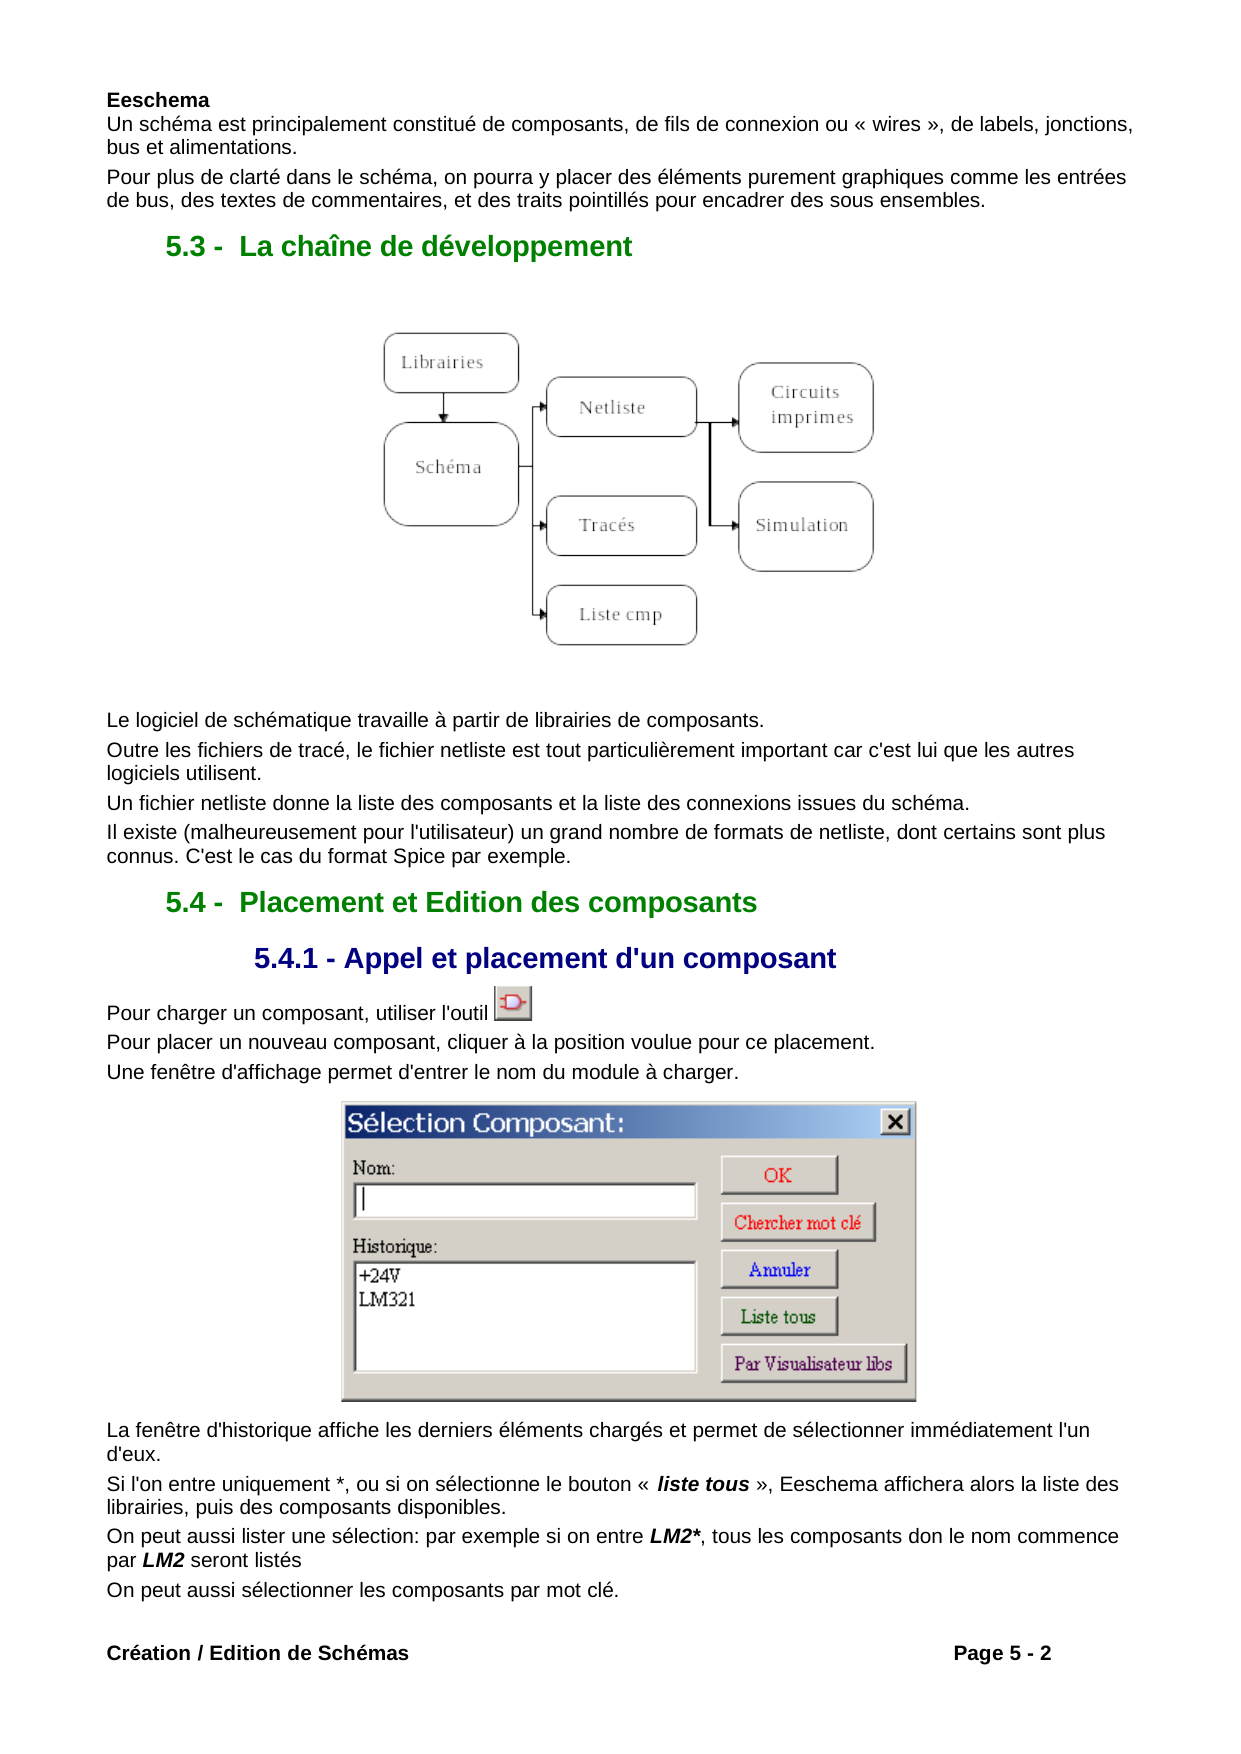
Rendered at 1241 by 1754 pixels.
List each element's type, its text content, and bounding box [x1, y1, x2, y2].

text Une fenêtre d'affichage permet d'entrer le nom du module à charger. [106, 1060, 1151, 1084]
text Pour charger un composant, utiliser l'outil [106, 986, 1151, 1025]
subtitle Placement et Edition des composants [92, 886, 1151, 918]
picture [341, 1101, 917, 1402]
text Pour plus de clarté dans le schéma, on pourra y placer des éléments purement graphiques comme les entrées de bus, des textes de commentaires, et des traits pointillés pour encadrer des sous ensembles. [106, 165, 1151, 212]
text Il existe (malheureusement pour l'utilisateur) un grand nombre de formats de netliste, dont certains sont plus connus. C'est le cas du format Spice par exemple. [106, 821, 1151, 868]
subtitle Appel et placement d'un composant [180, 942, 1151, 974]
text On peut aussi lister une sélection: par exemple si on entre LM2*, tous les composants don le nom commence par LM2 seront listés [106, 1525, 1151, 1572]
text Outre les fichiers de tracé, le fichier netliste est tout particulièrement important car c'est lui que les autres logiciels utilisent. [106, 738, 1151, 785]
text Le logiciel de schématique travaille à partir de librairies de composants. [106, 709, 1151, 732]
text Pour placer un nouveau composant, cliquer à la position voulue pour ce placement. [106, 1031, 1151, 1054]
text On peut aussi sélectionner les composants par mot clé. [106, 1578, 1151, 1602]
text Un fichier netliste donne la liste des composants et la liste des connexions issues du schéma. [106, 791, 1151, 815]
picture [494, 986, 533, 1021]
text La fenêtre d'historique affiche les derniers éléments chargés et permet de sélectionner immédiatement l'un d'eux. [106, 1419, 1151, 1466]
subtitle La chaîne de développement [92, 230, 1151, 262]
text Si l'on entre uniquement *, ou si on sélectionne le bouton « liste tous », Eeschema affichera alors la liste des librairies, puis des composants disponibles. [106, 1472, 1151, 1519]
text Un schéma est principalement constitué de composants, de fils de connexion ou « wires », de labels, jonctions, bus et alimentations. [106, 112, 1151, 159]
